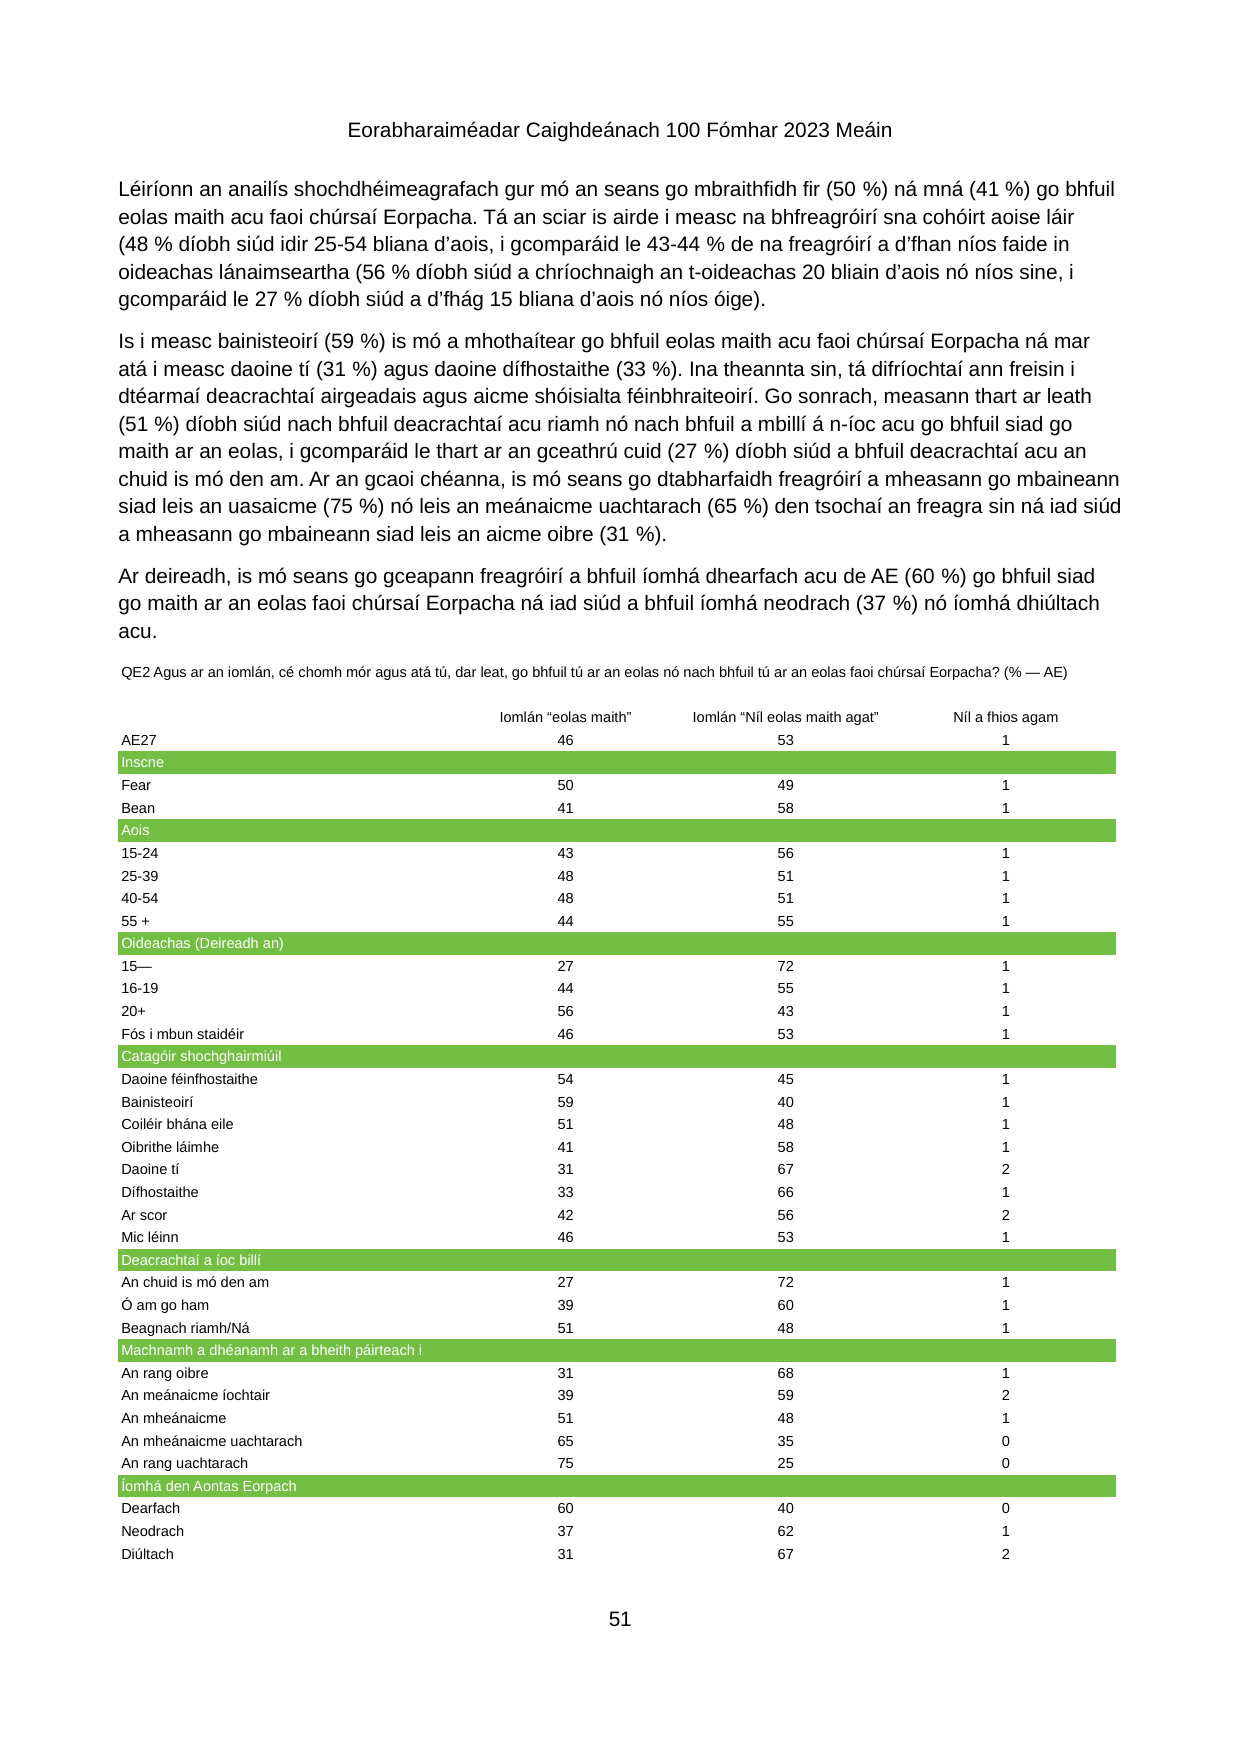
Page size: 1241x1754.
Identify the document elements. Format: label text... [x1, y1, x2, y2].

table_cell 58 [675, 1136, 896, 1158]
table_cell [896, 751, 1116, 774]
table_cell Neodrach [118, 1520, 455, 1542]
table_cell 35 [675, 1429, 896, 1452]
table_cell 2 [896, 1158, 1116, 1181]
table_cell 48 [675, 1316, 896, 1339]
table_cell 58 [675, 796, 896, 819]
table_cell 27 [455, 1271, 675, 1294]
table_cell 53 [675, 729, 896, 751]
table_cell 44 [455, 977, 675, 1000]
table_cell An rang oibre [118, 1362, 455, 1384]
table_cell Daoine féinfhostaithe [118, 1068, 455, 1090]
table_cell 72 [675, 1271, 896, 1294]
table_cell Aois [118, 819, 455, 842]
table_cell 53 [675, 1023, 896, 1045]
table_cell 1 [896, 887, 1116, 909]
table_cell 15-24 [118, 842, 455, 864]
table_cell 51 [675, 887, 896, 909]
text Léiríonn an anailís shochdhéimeagrafach gur mó an seans go mbraithfidh fir (50 %) ná mná (41 %) go bhfuil eolas maith acu faoi chúrsaí Eorpacha. Tá an sciar is airde i measc na bhfreagróirí sna cohóirt aoise láir (48 % díobh siúd idir 25-54 bliana d’aois, i gcomparáid le 43-44 % de na freagróirí a d’fhan níos faide in oideachas lánaimseartha (56 % díobh siúd a chríochnaigh an t-oideachas 20 bliain d’aois nó níos sine, i gcomparáid le 27 % díobh siúd a d’fhág 15 bliana d’aois nó níos óige). [118, 177, 1122, 311]
table_cell 62 [675, 1520, 896, 1542]
table_cell [118, 684, 455, 706]
table_cell Bean [118, 796, 455, 819]
table_cell 1 [896, 977, 1116, 1000]
table_cell 60 [455, 1497, 675, 1520]
table_cell 66 [675, 1181, 896, 1203]
table_cell Iomlán “Níl eolas maith agat” [675, 706, 896, 729]
table_cell 51 [675, 864, 896, 887]
table_cell 43 [455, 842, 675, 864]
table_cell 1 [896, 1113, 1116, 1136]
table_cell 40 [675, 1090, 896, 1113]
table_cell 2 [896, 1384, 1116, 1407]
table_cell [675, 1339, 896, 1362]
table_cell [896, 819, 1116, 842]
table_cell An rang uachtarach [118, 1452, 455, 1474]
table_cell An chuid is mó den am [118, 1271, 455, 1294]
table_cell 53 [675, 1226, 896, 1248]
table_cell 37 [455, 1520, 675, 1542]
table_cell 1 [896, 1407, 1116, 1429]
table_cell Íomhá den Aontas Eorpach [118, 1475, 455, 1497]
table_cell 56 [455, 1000, 675, 1022]
table_cell 72 [675, 955, 896, 977]
table_cell 49 [675, 774, 896, 796]
table_cell Oibrithe láimhe [118, 1136, 455, 1158]
table_cell 48 [455, 864, 675, 887]
table_cell An meánaicme íochtair [118, 1384, 455, 1407]
table_cell 56 [675, 1203, 896, 1226]
table_cell 39 [455, 1294, 675, 1316]
table_cell 16-19 [118, 977, 455, 1000]
table_cell 55 [675, 910, 896, 932]
table_cell 1 [896, 1271, 1116, 1294]
table_cell 59 [675, 1384, 896, 1407]
table_cell [675, 1249, 896, 1271]
table_cell 56 [675, 842, 896, 864]
table_cell Inscne [118, 751, 455, 774]
table_cell 65 [455, 1429, 675, 1452]
table_cell 27 [455, 955, 675, 977]
table_cell AE27 [118, 729, 455, 751]
table_cell 1 [896, 842, 1116, 864]
table_cell 1 [896, 774, 1116, 796]
table_cell 1 [896, 1520, 1116, 1542]
table_cell Daoine tí [118, 1158, 455, 1181]
table_cell 39 [455, 1384, 675, 1407]
table_cell 75 [455, 1452, 675, 1474]
table_cell [455, 1475, 675, 1497]
table_cell 15— [118, 955, 455, 977]
table_cell Mic léinn [118, 1226, 455, 1248]
table_cell 51 [455, 1316, 675, 1339]
table_cell 48 [455, 887, 675, 909]
table_cell 48 [675, 1113, 896, 1136]
table_cell 1 [896, 1316, 1116, 1339]
table_cell 0 [896, 1452, 1116, 1474]
table_cell [896, 1339, 1116, 1362]
table_cell An mheánaicme uachtarach [118, 1429, 455, 1452]
table_cell [896, 1045, 1116, 1068]
table_cell 0 [896, 1497, 1116, 1520]
table_cell Bainisteoirí [118, 1090, 455, 1113]
table_cell 1 [896, 1136, 1116, 1158]
table_cell 43 [675, 1000, 896, 1022]
table_cell 1 [896, 910, 1116, 932]
table_cell Fós i mbun staidéir [118, 1023, 455, 1045]
table_cell [675, 932, 896, 955]
table_cell 1 [896, 1362, 1116, 1384]
table_cell Catagóir shochghairmiúil [118, 1045, 455, 1068]
table_cell [675, 819, 896, 842]
table_cell 31 [455, 1543, 675, 1565]
table_cell 44 [455, 910, 675, 932]
table_cell Níl a fhios agam [896, 706, 1116, 729]
table_cell [675, 684, 896, 706]
table_cell 1 [896, 1226, 1116, 1248]
table_cell 2 [896, 1203, 1116, 1226]
table_cell [896, 1475, 1116, 1497]
table_cell 42 [455, 1203, 675, 1226]
table_cell Ar scor [118, 1203, 455, 1226]
table_cell 25-39 [118, 864, 455, 887]
table_cell 55 + [118, 910, 455, 932]
table_cell 60 [675, 1294, 896, 1316]
table_cell [896, 1249, 1116, 1271]
table_cell Iomlán “eolas maith” [455, 706, 675, 729]
table_cell [455, 819, 675, 842]
table_cell 1 [896, 955, 1116, 977]
table_cell 0 [896, 1429, 1116, 1452]
table_cell 46 [455, 1023, 675, 1045]
table_cell [675, 1475, 896, 1497]
table_cell 1 [896, 1090, 1116, 1113]
table_cell 1 [896, 796, 1116, 819]
table_cell 45 [675, 1068, 896, 1090]
table_cell 41 [455, 1136, 675, 1158]
table_cell [455, 1249, 675, 1271]
table_cell [675, 751, 896, 774]
table_cell 33 [455, 1181, 675, 1203]
table_cell Machnamh a dhéanamh ar a bheith páirteach i [118, 1339, 455, 1362]
text Ar deireadh, is mó seans go gceapann freagróirí a bhfuil íomhá dhearfach acu de AE (60 %) go bhfuil siad go maith ar an eolas faoi chúrsaí Eorpacha ná iad siúd a bhfuil íomhá neodrach (37 %) nó íomhá dhiúltach acu. [118, 564, 1122, 643]
table_cell 31 [455, 1362, 675, 1384]
table_cell 46 [455, 729, 675, 751]
table_cell 50 [455, 774, 675, 796]
table_cell 67 [675, 1543, 896, 1565]
table_cell 59 [455, 1090, 675, 1113]
table_cell 55 [675, 977, 896, 1000]
table_cell 1 [896, 1023, 1116, 1045]
table_cell Fear [118, 774, 455, 796]
table_cell Beagnach riamh/Ná [118, 1316, 455, 1339]
text Is i measc bainisteoirí (59 %) is mó a mhothaítear go bhfuil eolas maith acu faoi chúrsaí Eorpacha ná mar atá i measc daoine tí (31 %) agus daoine dífhostaithe (33 %). Ina theannta sin, tá difríochtaí ann freisin i dtéarmaí deacrachtaí airgeadais agus aicme shóisialta féinbhraiteoirí. Go sonrach, measann thart ar leath (51 %) díobh siúd nach bhfuil deacrachtaí acu riamh nó nach bhfuil a mbillí á n-íoc acu go bhfuil siad go maith ar an eolas, i gcomparáid le thart ar an gceathrú cuid (27 %) díobh siúd a bhfuil deacrachtaí acu an chuid is mó den am. Ar an gcaoi chéanna, is mó seans go dtabharfaidh freagróirí a mheasann go mbaineann siad leis an uasaicme (75 %) nó leis an meánaicme uachtarach (65 %) den tsochaí an freagra sin ná iad siúd a mheasann go mbaineann siad leis an aicme oibre (31 %). [118, 329, 1122, 546]
table_cell 1 [896, 864, 1116, 887]
table_cell 51 [455, 1113, 675, 1136]
table_cell An mheánaicme [118, 1407, 455, 1429]
table_cell 1 [896, 1000, 1116, 1022]
table_cell 41 [455, 796, 675, 819]
table_cell [675, 1045, 896, 1068]
table_cell [455, 932, 675, 955]
table_header QE2 Agus ar an iomlán, cé chomh mór agus atá tú, dar leat, go bhfuil tú ar an eolas nó nach bhfuil tú ar an eolas faoi chúrsaí Eorpacha? (% — AE) [118, 661, 1116, 683]
table_cell 46 [455, 1226, 675, 1248]
table_cell 1 [896, 729, 1116, 751]
table_cell 48 [675, 1407, 896, 1429]
table_cell 51 [455, 1407, 675, 1429]
table_cell 1 [896, 1181, 1116, 1203]
table_cell Oideachas (Deireadh an) [118, 932, 455, 955]
table_cell 31 [455, 1158, 675, 1181]
table_cell 1 [896, 1294, 1116, 1316]
table_cell [455, 751, 675, 774]
table_cell 20+ [118, 1000, 455, 1022]
table_cell [118, 706, 455, 729]
table_cell Dífhostaithe [118, 1181, 455, 1203]
table_cell [455, 684, 675, 706]
table_cell 68 [675, 1362, 896, 1384]
table_cell Coiléir bhána eile [118, 1113, 455, 1136]
table_cell 40-54 [118, 887, 455, 909]
table_cell [455, 1339, 675, 1362]
table_cell [896, 684, 1116, 706]
table_cell [455, 1045, 675, 1068]
table_cell 67 [675, 1158, 896, 1181]
table_cell 2 [896, 1543, 1116, 1565]
table_cell 1 [896, 1068, 1116, 1090]
table_cell Dearfach [118, 1497, 455, 1520]
table_cell 54 [455, 1068, 675, 1090]
table_cell [896, 932, 1116, 955]
table_cell Deacrachtaí a íoc billí [118, 1249, 455, 1271]
table_cell Diúltach [118, 1543, 455, 1565]
table_cell 40 [675, 1497, 896, 1520]
table_cell 25 [675, 1452, 896, 1474]
table_cell Ó am go ham [118, 1294, 455, 1316]
